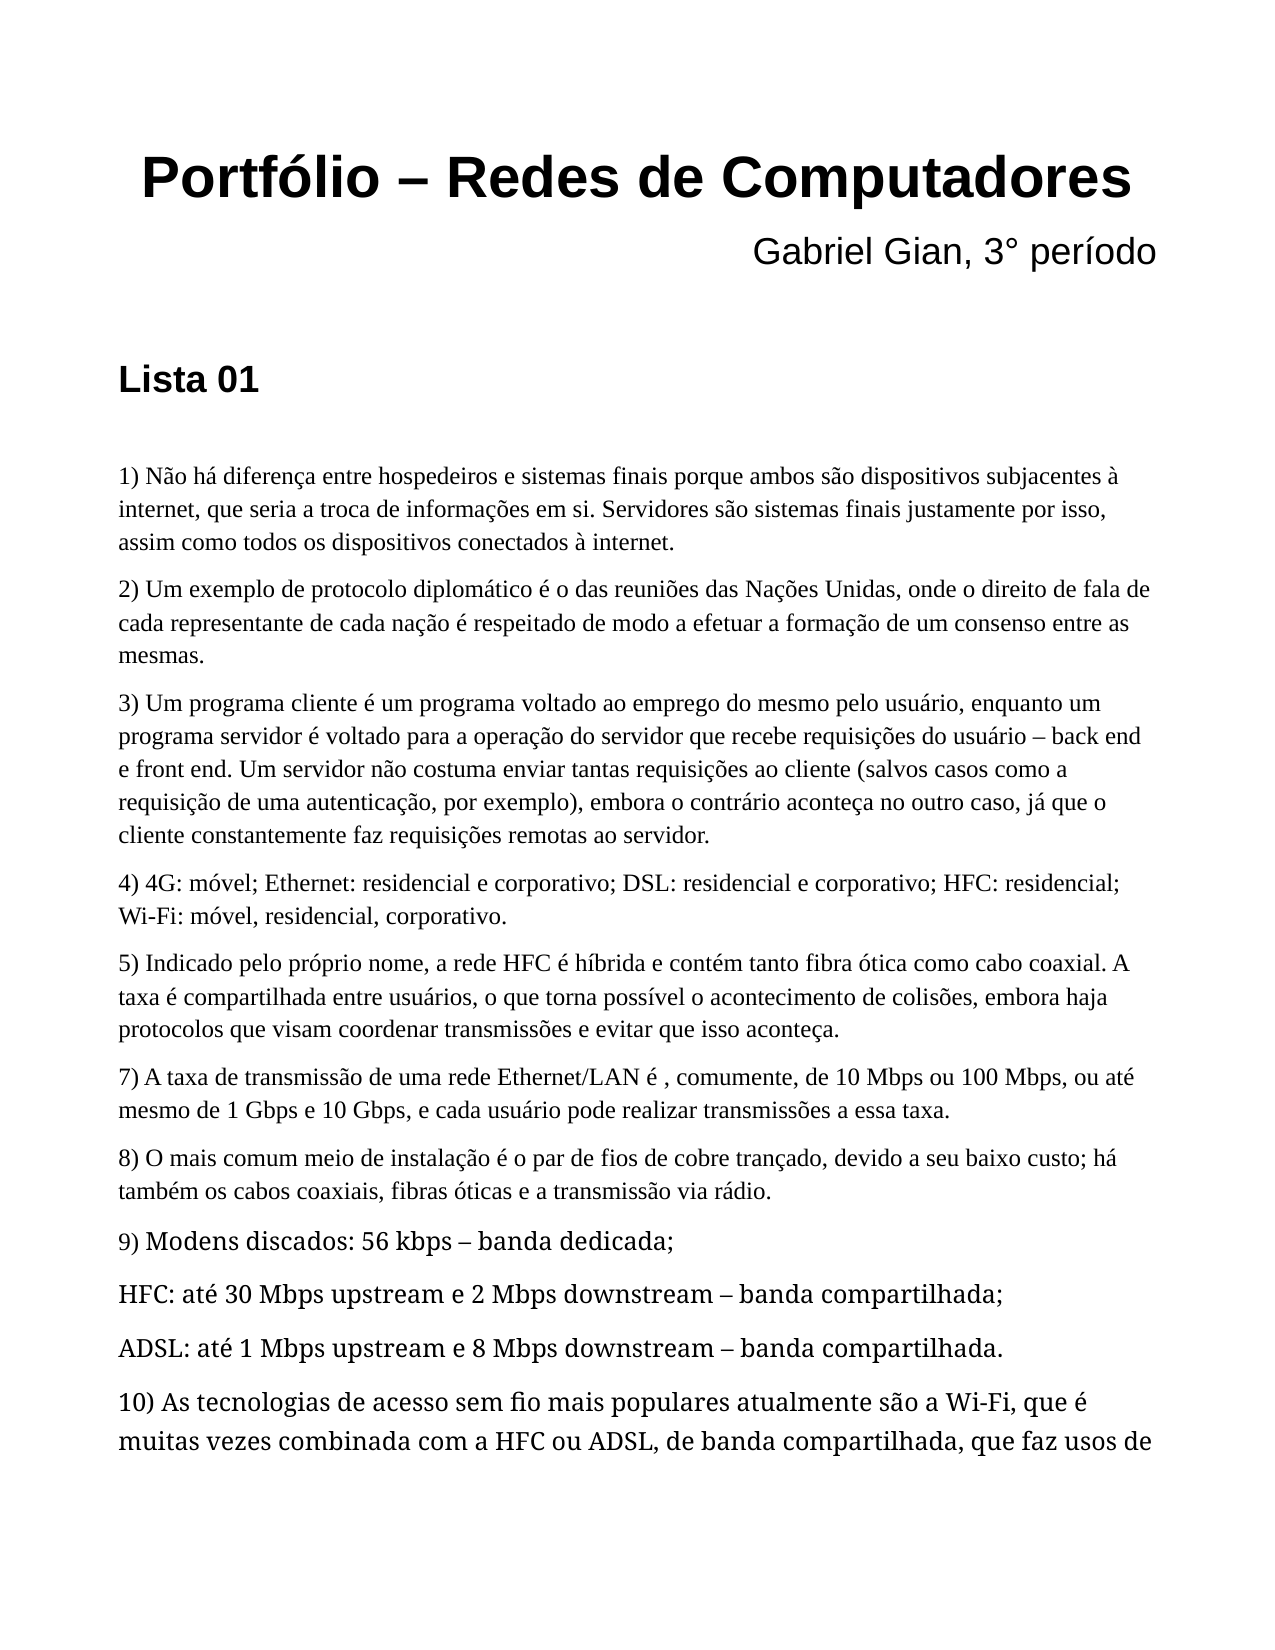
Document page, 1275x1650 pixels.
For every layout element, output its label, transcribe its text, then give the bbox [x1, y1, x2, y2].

text 5) Indicado pelo próprio nome, a rede HFC é híbrida e contém tanto fibra ótica como cabo coaxial. A taxa é compartilhada entre usuários, o que torna possível o acontecimento de colisões, embora haja protocolos que visam coordenar transmissões e evitar que isso aconteça. [118, 948, 1157, 1043]
text 4) 4G: móvel; Ethernet: residencial e corporativo; DSL: residencial e corporativo; HFC: residencial; Wi-Fi: móvel, residencial, corporativo. [118, 868, 1157, 930]
text 3) Um programa cliente é um programa voltado ao emprego do mesmo pelo usuário, enquanto um programa servidor é voltado para a operação do servidor que recebe requisições do usuário – back end e front end. Um servidor não costuma enviar tantas requisições ao cliente (salvos casos como a requisição de uma autenticação, por exemplo), embora o contrário aconteça no outro caso, já que o cliente constantemente faz requisições remotas ao servidor. [118, 688, 1157, 849]
text 8) O mais comum meio de instalação é o par de fios de cobre trançado, devido a seu baixo custo; há também os cabos coaxiais, fibras óticas e a transmissão via rádio. [118, 1143, 1157, 1204]
subtitle Lista 01 [118, 357, 1157, 401]
text HFC: até 30 Mbps upstream e 2 Mbps downstream – banda compartilhada; [118, 1277, 1157, 1311]
text 9) Modens discados: 56 kbps – banda dedicada; [118, 1223, 1157, 1257]
text ADSL: até 1 Mbps upstream e 8 Mbps downstream – banda compartilhada. [118, 1331, 1157, 1365]
text 2) Um exemplo de protocolo diplomático é o das reuniões das Nações Unidas, onde o direito de fala de cada representante de cada nação é respeitado de modo a efetuar a formação de um consenso entre as mesmas. [118, 574, 1157, 669]
text 1) Não há diferença entre hospedeiros e sistemas finais porque ambos são dispositivos subjacentes à internet, que seria a troca de informações em si. Servidores são sistemas finais justamente por isso, assim como todos os dispositivos conectados à internet. [118, 461, 1157, 556]
text 7) A taxa de transmissão de uma rede Ethernet/LAN é , comumente, de 10 Mbps ou 100 Mbps, ou até mesmo de 1 Gbps e 10 Gbps, e cada usuário pode realizar transmissões a essa taxa. [118, 1062, 1157, 1124]
text 10) As tecnologias de acesso sem fio mais populares atualmente são a Wi-Fi, que é muitas vezes combinada com a HFC ou ADSL, de banda compartilhada, que faz usos de [118, 1385, 1157, 1458]
title Portfólio – Redes de Computadores [118, 143, 1157, 210]
subtitle Gabriel Gian, 3° período [118, 229, 1157, 272]
